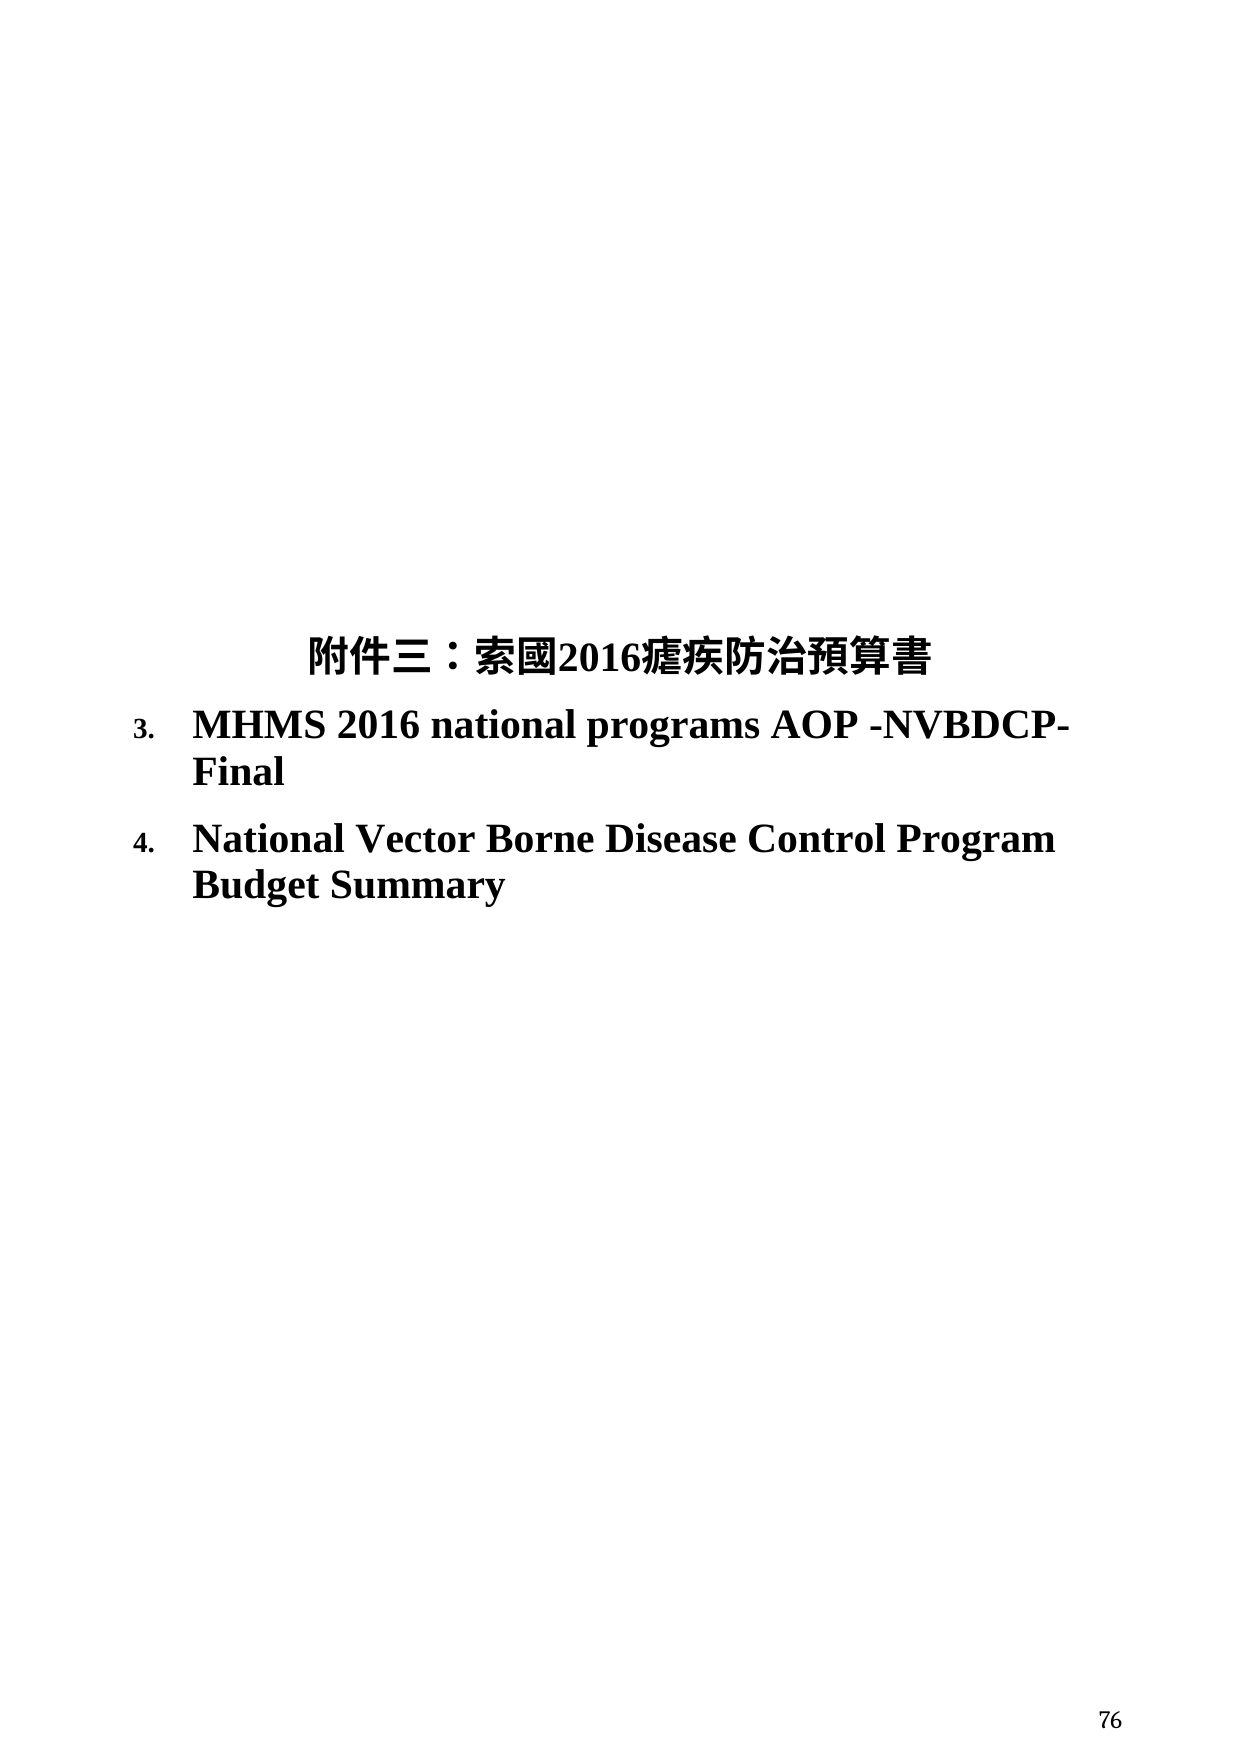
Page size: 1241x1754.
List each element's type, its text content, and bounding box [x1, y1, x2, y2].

list MHMS 2016 national programs AOP -NVBDCP-Final [133, 702, 1122, 794]
list National Vector Borne Disease Control Program Budget Summary [133, 815, 1122, 907]
subtitle 附件三：索國2016瘧疾防治預算書 [118, 623, 1122, 683]
